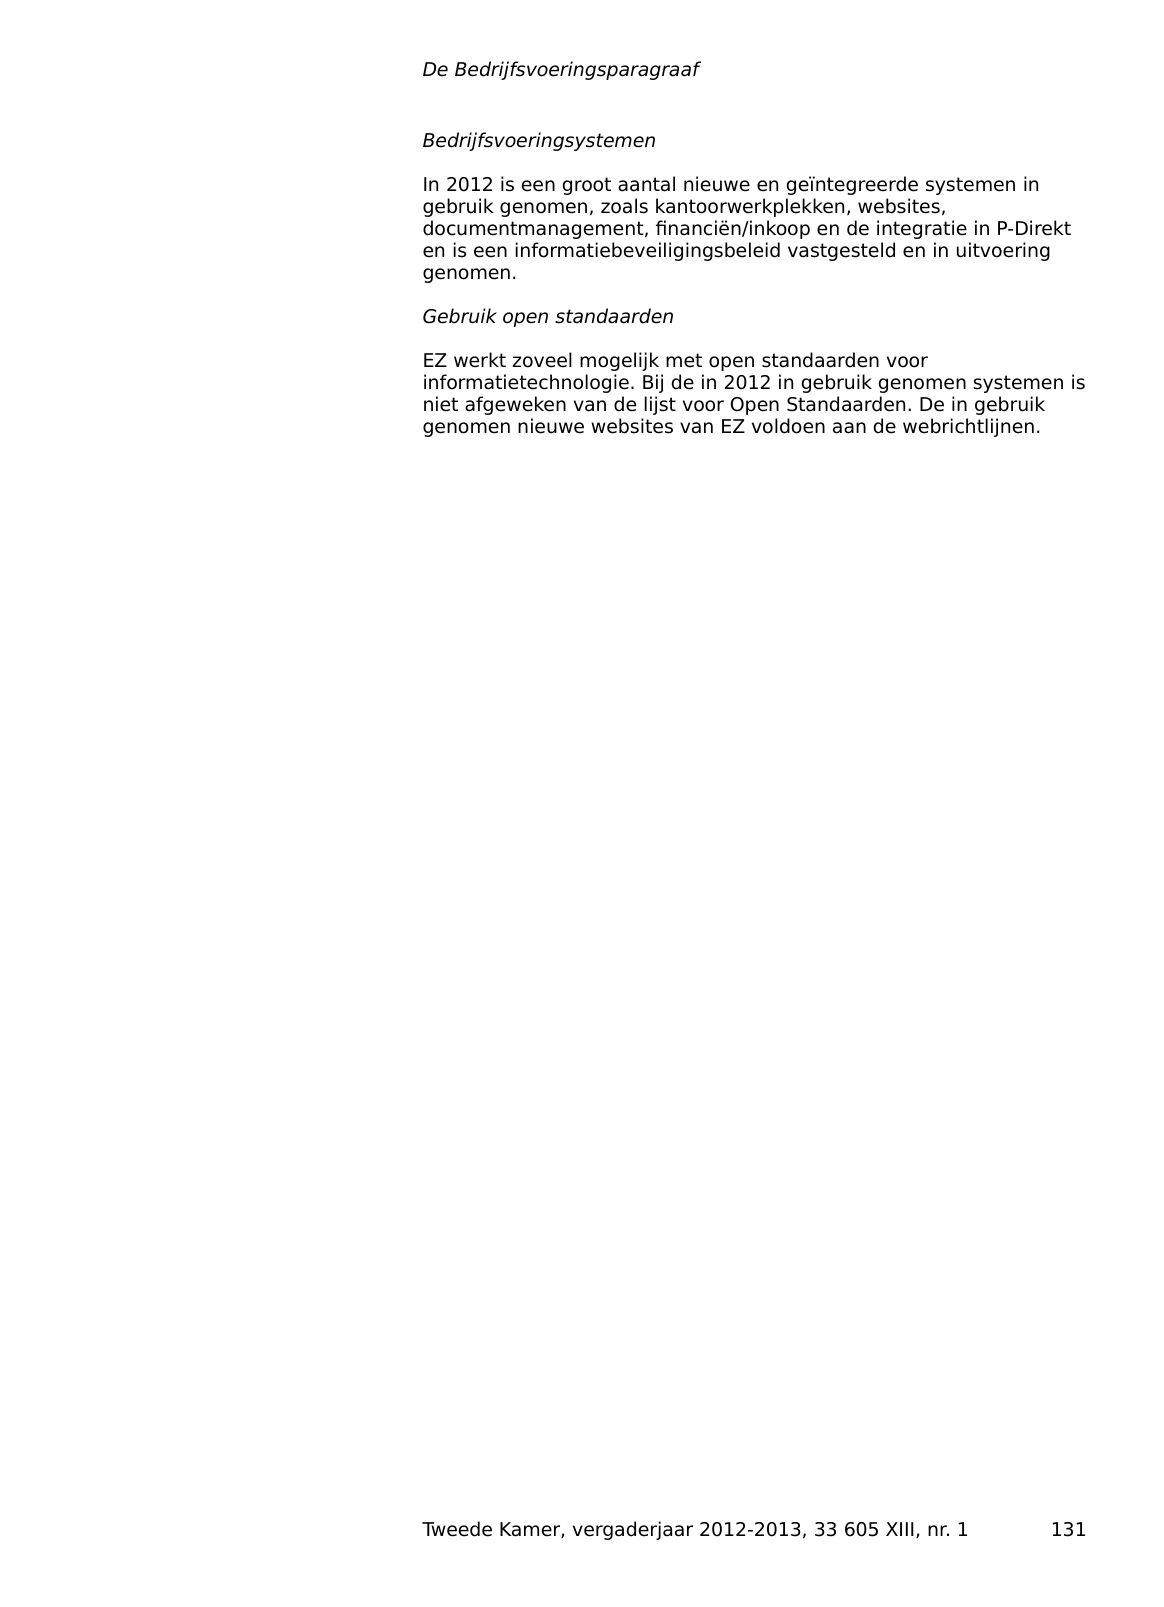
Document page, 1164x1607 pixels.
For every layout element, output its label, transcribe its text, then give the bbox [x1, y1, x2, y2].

subtitle Gebruik open standaarden [422, 306, 1087, 328]
text In 2012 is een groot aantal nieuwe en geïntegreerde systemen in gebruik genomen, zoals kantoorwerkplekken, websites, documentmanagement, financiën/inkoop en de integratie in P-Direkt en is een informatiebeveiligingsbeleid vastgesteld en in uitvoering genomen. [422, 174, 1087, 284]
text EZ werkt zoveel mogelijk met open standaarden voor informatietechnologie. Bij de in 2012 in gebruik genomen systemen is niet afgeweken van de lijst voor Open Standaarden. De in gebruik genomen nieuwe websites van EZ voldoen aan de webrichtlijnen. [422, 350, 1087, 438]
subtitle Bedrijfsvoeringsystemen [422, 130, 1087, 152]
